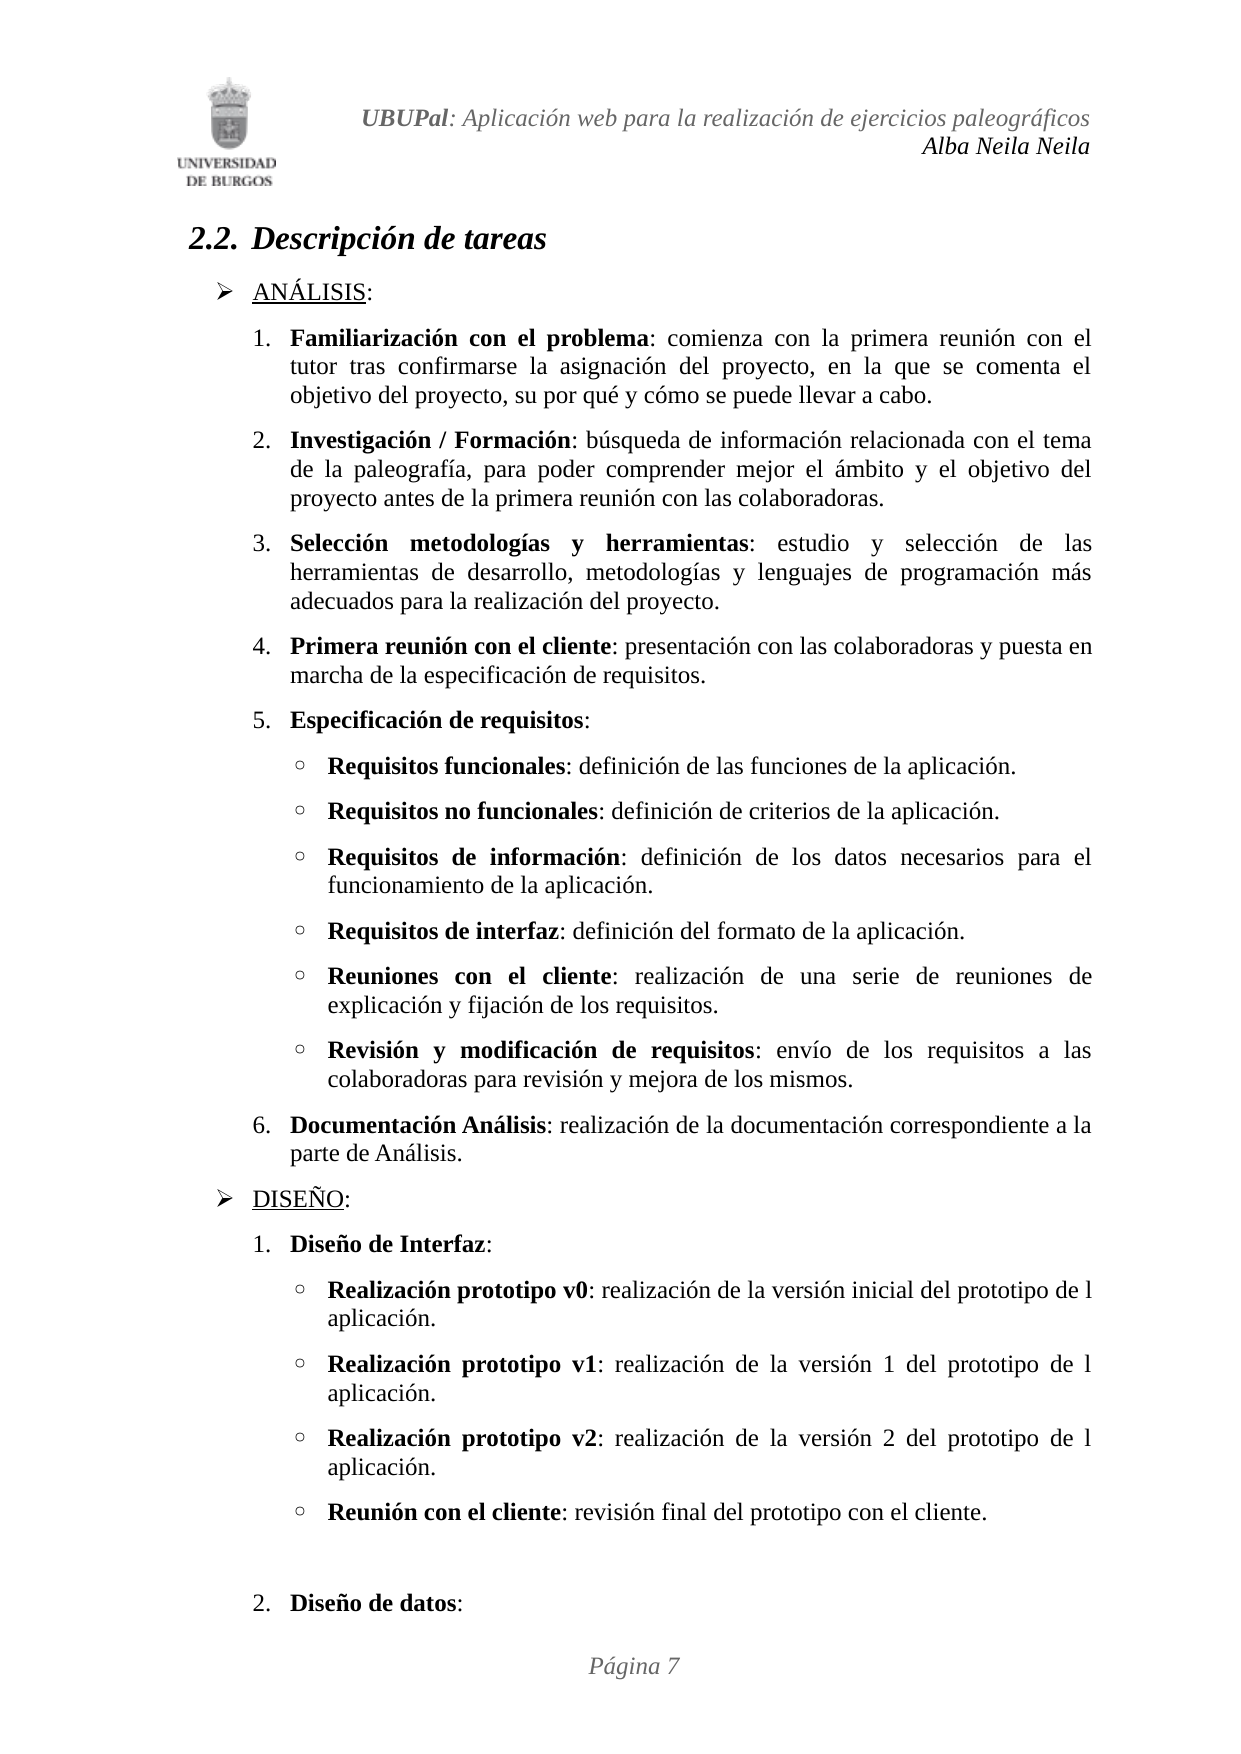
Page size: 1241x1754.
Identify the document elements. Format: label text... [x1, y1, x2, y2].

list Requisitos no funcionales: definición de criterios de la aplicación. [290, 796, 1092, 825]
list Requisitos funcionales: definición de las funciones de la aplicación. [290, 751, 1092, 780]
picture [177, 77, 276, 186]
list Selección metodologías y herramientas: estudio y selección de las herramientas de desarrollo, metodologías y lenguajes de programación más adecuados para la realización del proyecto. [252, 528, 1092, 615]
list Realización prototipo v0: realización de la versión inicial del prototipo de l aplicación. [290, 1275, 1092, 1332]
list Diseño de datos: [252, 1588, 1092, 1617]
list Primera reunión con el cliente: presentación con las colaboradoras y puesta en marcha de la especificación de requisitos. [252, 631, 1092, 689]
list Familiarización con el problema: comienza con la primera reunión con el tutor tras confirmarse la asignación del proyecto, en la que se comenta el objetivo del proyecto, su por qué y cómo se puede llevar a cabo. [252, 323, 1092, 409]
subtitle Descripción de tareas [189, 218, 1092, 257]
list Documentación Análisis: realización de la documentación correspondiente a la parte de Análisis. [252, 1110, 1092, 1167]
list Especificación de requisitos: [252, 706, 1092, 734]
list Reuniones con el cliente: realización de una serie de reuniones de explicación y fijación de los requisitos. [290, 961, 1092, 1019]
list Revisión y modificación de requisitos: envío de los requisitos a las colaboradoras para revisión y mejora de los mismos. [290, 1036, 1092, 1093]
list Reunión con el cliente: revisión final del prototipo con el cliente. [290, 1497, 1092, 1526]
list Investigación / Formación: búsqueda de información relacionada con el tema de la paleografía, para poder comprender mejor el ámbito y el objetivo del proyecto antes de la primera reunión con las colaboradoras. [252, 426, 1092, 512]
list Requisitos de información: definición de los datos necesarios para el funcionamiento de la aplicación. [290, 842, 1092, 899]
list Requisitos de interfaz: definición del formato de la aplicación. [290, 916, 1092, 945]
list Realización prototipo v1: realización de la versión 1 del prototipo de l aplicación. [290, 1349, 1092, 1406]
list Realización prototipo v2: realización de la versión 2 del prototipo de l aplicación. [290, 1423, 1092, 1481]
list DISEÑO: [215, 1184, 1092, 1213]
list ANÁLISIS: [215, 277, 1092, 306]
list Diseño de Interfaz: [252, 1229, 1092, 1258]
